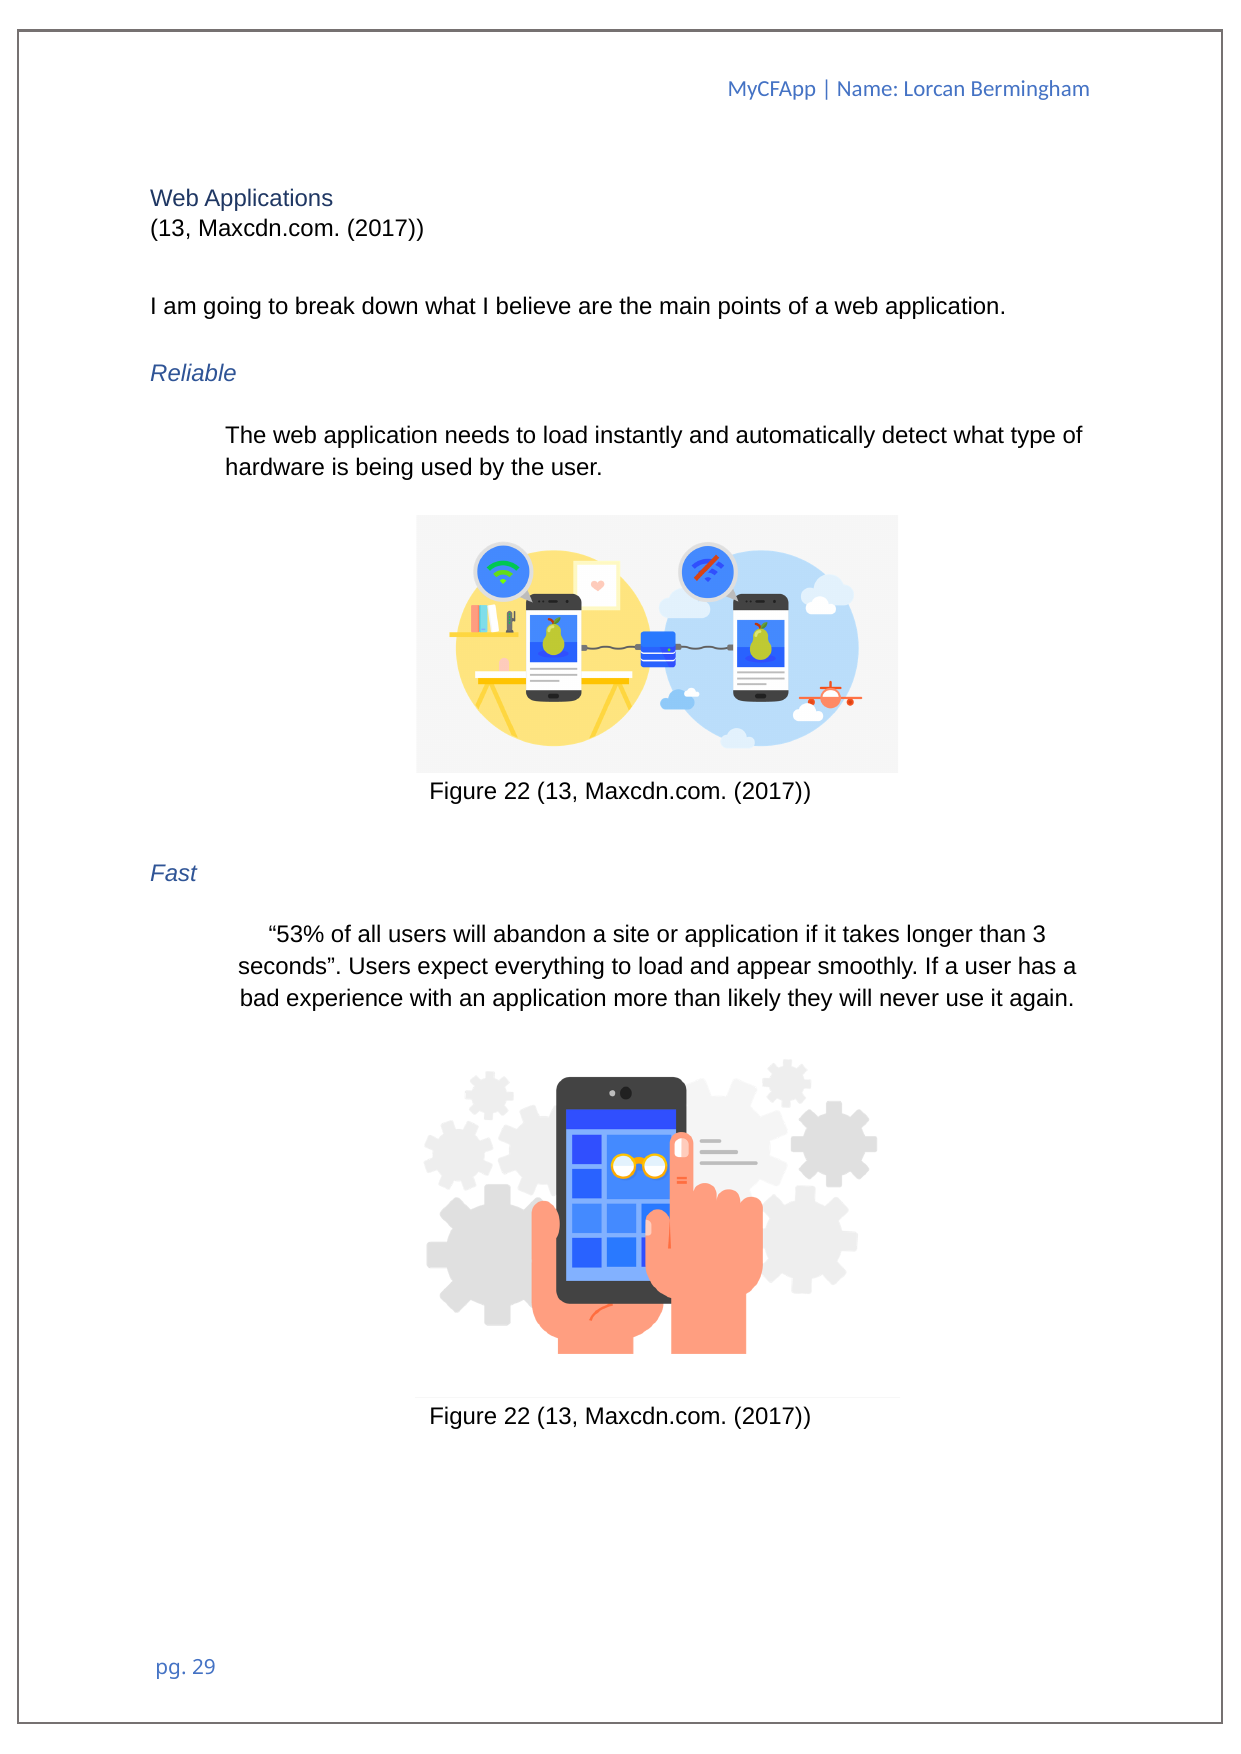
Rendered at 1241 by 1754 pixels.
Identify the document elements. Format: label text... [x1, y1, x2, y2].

picture [415, 1015, 901, 1398]
text Figure 22 (13, Maxcdn.com. (2017)) [150, 1402, 1090, 1429]
picture [416, 515, 899, 773]
subtitle Web Applications [150, 184, 1090, 212]
text The web application needs to load instantly and automatically detect what type of hardware is being used by the user. [225, 421, 1090, 480]
text I am going to break down what I believe are the main points of a web application. [150, 292, 1090, 319]
text Figure 22 (13, Maxcdn.com. (2017)) [150, 777, 1090, 804]
text “53% of all users will abandon a site or application if it takes longer than 3 seconds”. Users expect everything to load and appear smoothly. If a user has a bad experience with an application more than likely they will never use it again. [225, 920, 1090, 1015]
subtitle Reliable [150, 359, 1090, 387]
text (13, Maxcdn.com. (2017)) [150, 214, 1090, 241]
subtitle Fast [150, 859, 1090, 887]
